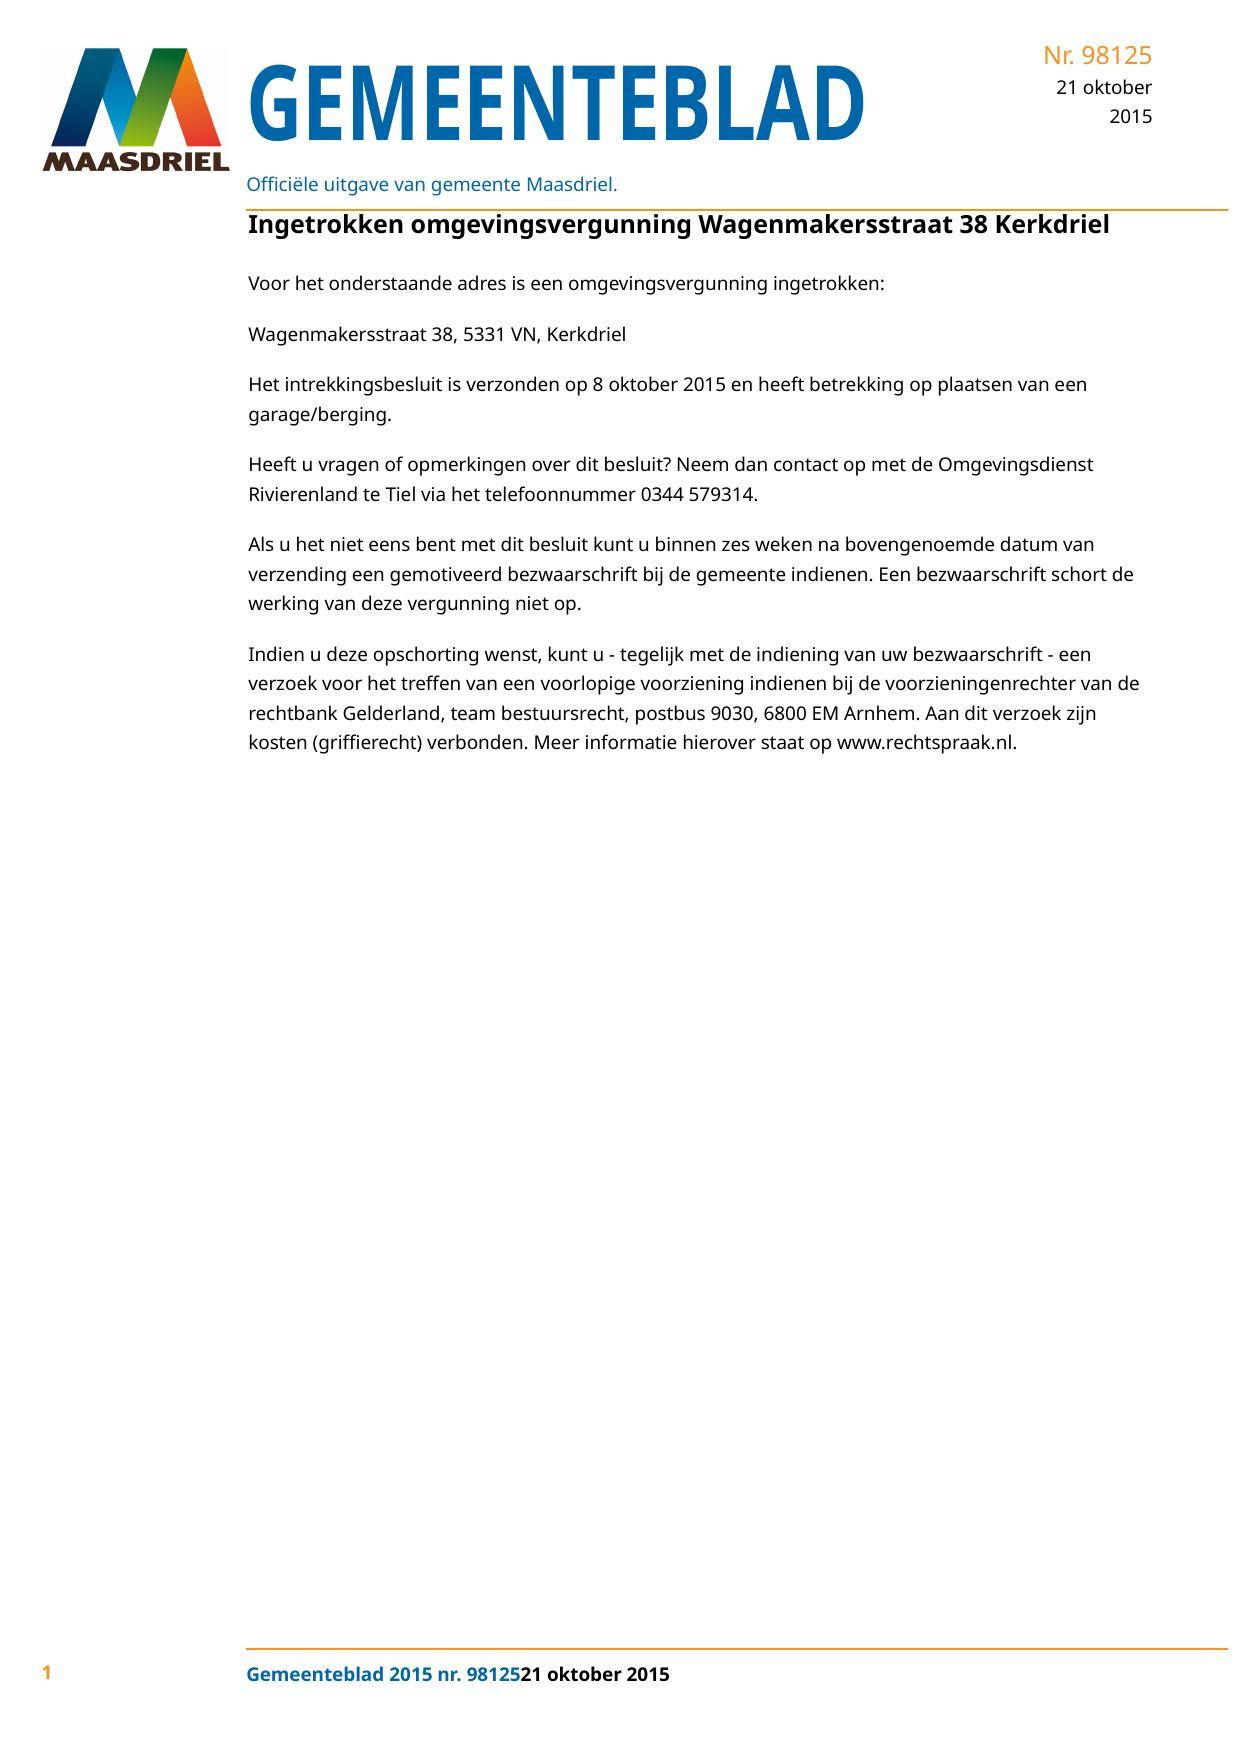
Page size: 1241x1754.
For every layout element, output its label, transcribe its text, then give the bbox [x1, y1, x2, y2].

text Ingetrokken omgevingsvergunning Wagenmakersstraat 38 Kerkdriel [248, 211, 1152, 241]
text Voor het onderstaande adres is een omgevingsvergunning ingetrokken: [248, 270, 1152, 296]
picture [41, 47, 231, 172]
text Als u het niet eens bent met dit besluit kunt u binnen zes weken na bovengenoemde datum van verzending een gemotiveerd bezwaarschrift bij de gemeente indienen. Een bezwaarschrift schort de werking van deze vergunning niet op. [248, 531, 1152, 616]
text Het intrekkingsbesluit is verzonden op 8 oktober 2015 en heeft betrekking op plaatsen van een garage/berging. [248, 371, 1152, 426]
text Indien u deze opschorting wenst, kunt u - tegelijk met de indiening van uw bezwaarschrift - een verzoek voor het treffen van een voorlopige voorziening indienen bij de voorzieningenrechter van de rechtbank Gelderland, team bestuursrecht, postbus 9030, 6800 EM Arnhem. Aan dit verzoek zijn kosten (griffierecht) verbonden. Meer informatie hierover staat op www.rechtspraak.nl. [248, 641, 1152, 755]
text Heeft u vragen of opmerkingen over dit besluit? Neem dan contact op met de Omgevingsdienst Rivierenland te Tiel via het telefoonnummer 0344 579314. [248, 451, 1152, 506]
text Wagenmakersstraat 38, 5331 VN, Kerkdriel [248, 321, 1152, 346]
